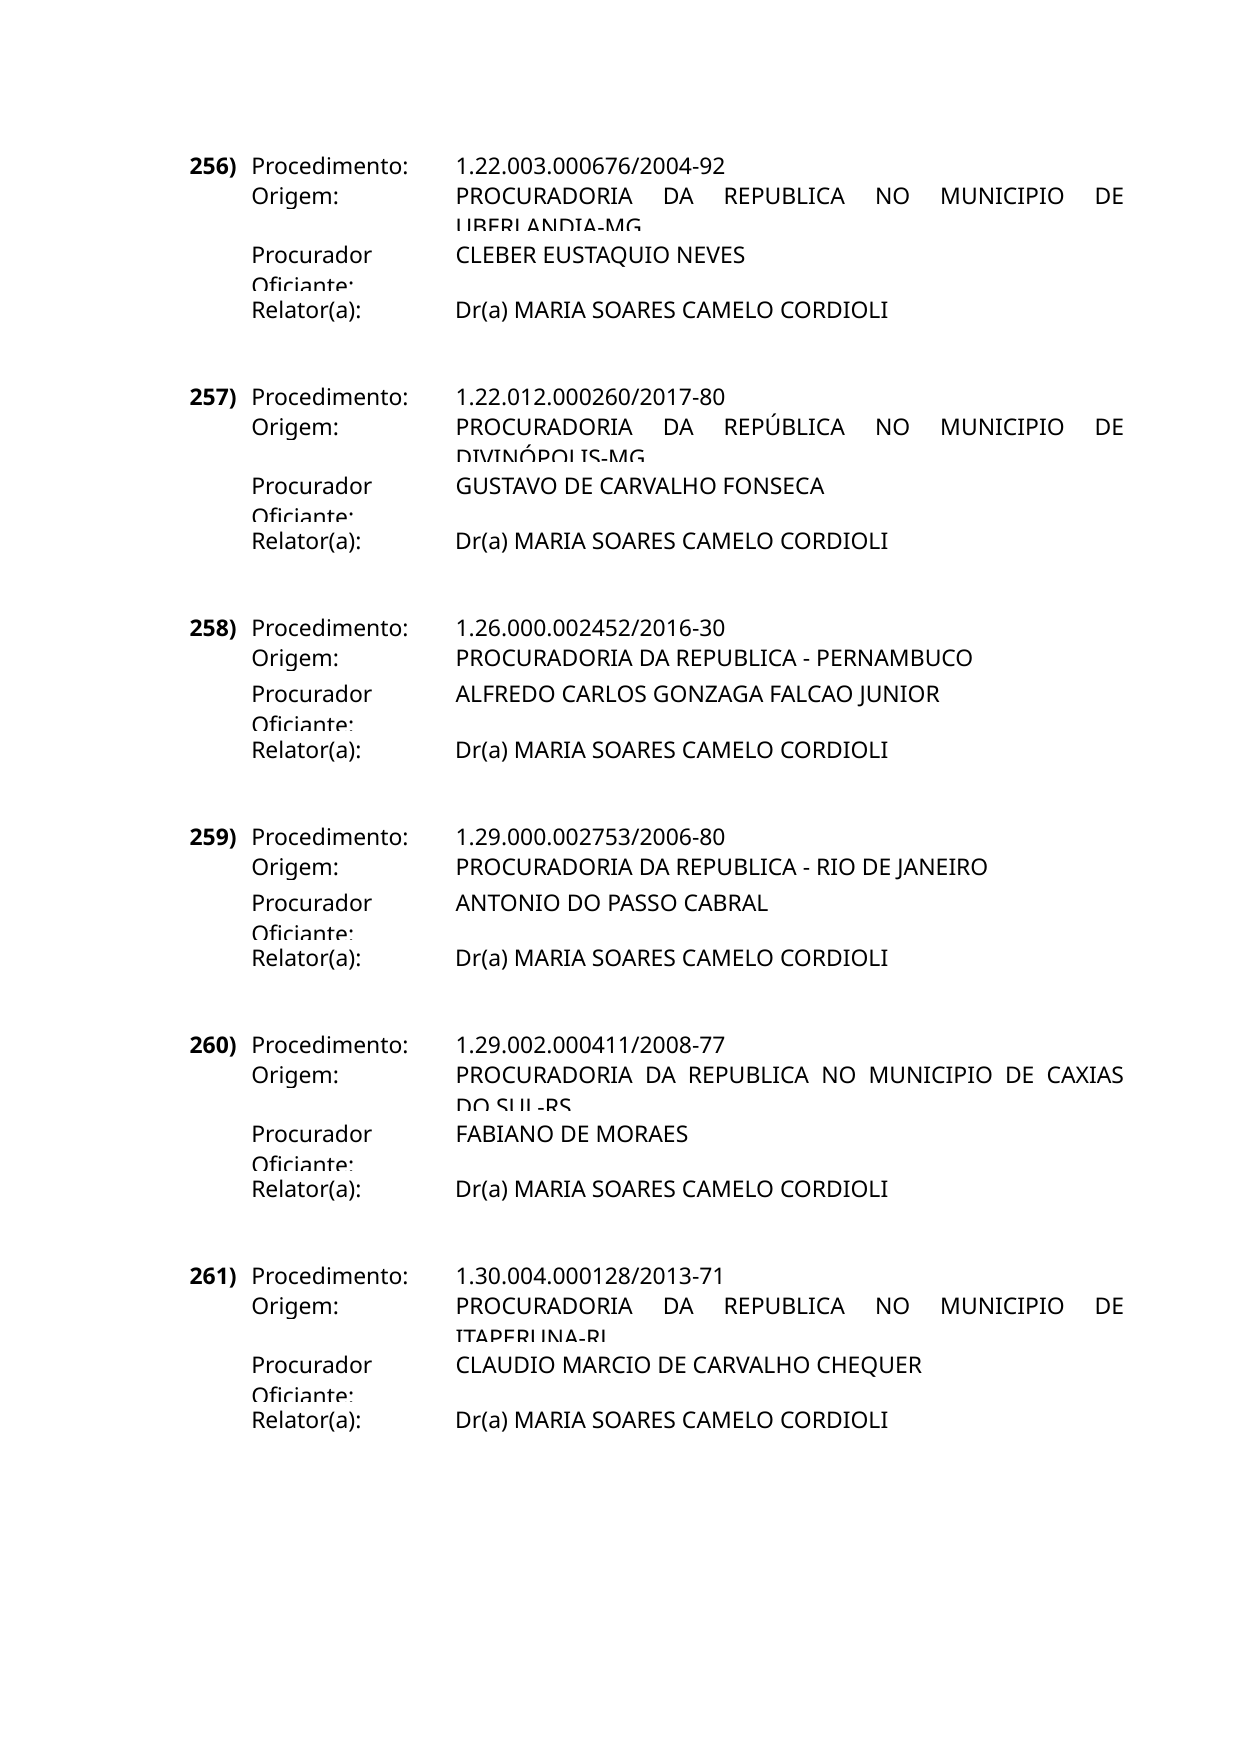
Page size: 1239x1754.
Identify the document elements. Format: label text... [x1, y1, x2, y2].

table_cell [251, 231, 455, 238]
table_cell [1125, 525, 1239, 555]
table_cell [1125, 642, 1239, 671]
table_cell [189, 942, 251, 972]
table_cell PROCURADORIA DA REPÚBLICA NO MUNICIPIO DE DIVINÓPOLIS-MG [455, 411, 1124, 462]
table_cell [189, 324, 251, 381]
table_cell [251, 972, 455, 1029]
table_cell [189, 972, 251, 1029]
table_cell [189, 1173, 251, 1203]
table_cell [0, 764, 189, 821]
table_cell [1125, 555, 1239, 612]
table_cell [455, 231, 1124, 238]
table_cell Procurador Oficiante: [251, 678, 455, 731]
table_cell [0, 942, 189, 972]
table_cell [251, 1088, 455, 1110]
table_cell [0, 734, 189, 764]
table_cell [189, 462, 251, 469]
table_cell [455, 1110, 1124, 1118]
table_cell Procedimento: [251, 381, 455, 409]
table_cell [0, 1290, 189, 1319]
table_cell Origem: [251, 851, 455, 879]
table_cell [189, 1110, 251, 1118]
table_cell Origem: [251, 1290, 455, 1319]
table_cell [0, 239, 189, 289]
table_cell [189, 1404, 251, 1434]
table_cell [0, 1349, 189, 1400]
table_cell [0, 1088, 189, 1110]
table_cell [251, 764, 455, 821]
table_cell [189, 671, 251, 678]
table_cell [189, 1341, 251, 1349]
table_cell [189, 1290, 251, 1319]
table_cell [0, 1110, 189, 1118]
table_header [1125, 0, 1239, 150]
table_cell [0, 1118, 189, 1169]
table_header Relator(a): [251, 525, 455, 554]
table_cell [1125, 324, 1239, 381]
table_cell CLEBER EUSTAQUIO NEVES [455, 239, 1124, 289]
table_header Relator(a): [251, 1173, 455, 1202]
table_cell [189, 440, 251, 462]
table_cell CLAUDIO MARCIO DE CARVALHO CHEQUER [455, 1349, 1124, 1400]
table_cell Origem: [251, 642, 455, 671]
table_cell Procurador Oficiante: [251, 239, 455, 291]
table_header Dr(a) MARIA SOARES CAMELO CORDIOLI [455, 1173, 1122, 1202]
table_cell FABIANO DE MORAES [455, 1118, 1124, 1169]
table_cell [455, 462, 1124, 469]
table_cell [189, 879, 251, 887]
table_cell [0, 1059, 189, 1088]
table_cell [1125, 1319, 1239, 1341]
table_cell [189, 734, 251, 764]
table_cell 1.29.002.000411/2008-77 [455, 1029, 1124, 1058]
table_header Dr(a) MARIA SOARES CAMELO CORDIOLI [455, 1404, 1122, 1433]
table_cell [189, 209, 251, 231]
table_cell [0, 879, 189, 887]
table_cell [1125, 1260, 1239, 1289]
table_cell Procurador Oficiante: [251, 470, 455, 522]
table_cell 1.30.004.000128/2013-71 [455, 1260, 1124, 1289]
table_cell [1125, 972, 1239, 1029]
table_cell [0, 972, 189, 1029]
table_header Relator(a): [251, 942, 455, 971]
table_cell [251, 324, 455, 381]
table_cell PROCURADORIA DA REPUBLICA NO MUNICIPIO DE UBERLANDIA-MG [455, 180, 1124, 231]
table_cell [455, 1203, 1124, 1260]
table_cell [455, 764, 1124, 821]
table_cell [1125, 209, 1239, 231]
table_cell [189, 1059, 251, 1088]
table_cell [189, 231, 251, 238]
table_cell [1125, 1029, 1239, 1058]
table_cell [1125, 1341, 1239, 1349]
table_cell [189, 239, 251, 289]
table_cell [189, 678, 251, 729]
table_cell [251, 1203, 455, 1260]
table_cell 1.22.003.000676/2004-92 [455, 150, 1124, 178]
table_cell [1125, 1110, 1239, 1118]
table_cell [1125, 1088, 1239, 1110]
table_cell [0, 678, 189, 729]
table_cell [1125, 942, 1239, 972]
table_cell [0, 671, 189, 678]
table_cell [1125, 1290, 1239, 1319]
table_cell [0, 294, 189, 324]
table_cell [0, 1029, 189, 1058]
table_cell [1125, 887, 1239, 938]
table_cell [1125, 470, 1239, 521]
table_cell [0, 1173, 189, 1203]
table_cell [189, 470, 251, 521]
table_cell [455, 1341, 1124, 1349]
table_cell [0, 440, 189, 462]
table_cell ANTONIO DO PASSO CABRAL [455, 887, 1124, 938]
table_cell [189, 851, 251, 879]
table_cell [1125, 1203, 1239, 1260]
table_cell [1125, 671, 1239, 678]
table_cell 260) [189, 1029, 251, 1058]
table_header Dr(a) MARIA SOARES CAMELO CORDIOLI [455, 294, 1122, 323]
table_cell 258) [189, 612, 251, 641]
table_cell PROCURADORIA DA REPUBLICA NO MUNICIPIO DE ITAPERUNA-RJ [455, 1290, 1124, 1341]
table_cell Origem: [251, 1059, 455, 1088]
table_cell 1.22.012.000260/2017-80 [455, 381, 1124, 409]
table_cell [1125, 879, 1239, 887]
table_cell [455, 555, 1124, 612]
table_cell [251, 209, 455, 231]
table_cell [0, 612, 189, 641]
table_cell [1125, 150, 1239, 178]
table_cell [189, 1319, 251, 1341]
table_cell [1125, 231, 1239, 238]
table_cell Procurador Oficiante: [251, 1118, 455, 1170]
table_header [251, 0, 455, 150]
table_cell [0, 1341, 189, 1349]
table_header Dr(a) MARIA SOARES CAMELO CORDIOLI [455, 734, 1122, 762]
table_cell PROCURADORIA DA REPUBLICA NO MUNICIPIO DE CAXIAS DO SUL-RS [455, 1059, 1124, 1110]
table_cell [189, 411, 251, 439]
table_cell [189, 555, 251, 612]
table_cell [0, 642, 189, 671]
table_cell [1125, 612, 1239, 641]
table_cell [1125, 678, 1239, 729]
table_cell GUSTAVO DE CARVALHO FONSECA [455, 470, 1124, 521]
table_cell [189, 1349, 251, 1400]
table_cell [0, 1404, 189, 1434]
table_cell [455, 671, 1124, 678]
table_cell [455, 879, 1124, 887]
table_cell [189, 642, 251, 671]
table_cell [251, 1110, 455, 1118]
table_cell [251, 879, 455, 887]
table_header Relator(a): [251, 294, 455, 323]
table_cell PROCURADORIA DA REPUBLICA - PERNAMBUCO [455, 642, 1124, 671]
table_cell [0, 525, 189, 555]
table_cell [0, 209, 189, 231]
table_cell [1125, 411, 1239, 439]
table_cell [251, 555, 455, 612]
table_cell [189, 1088, 251, 1110]
table_cell [189, 764, 251, 821]
table_cell ALFREDO CARLOS GONZAGA FALCAO JUNIOR [455, 678, 1124, 729]
table_cell 257) [189, 381, 251, 409]
table_cell [251, 440, 455, 462]
table_cell [1125, 440, 1239, 462]
table_cell [0, 555, 189, 612]
table_cell [1125, 239, 1239, 289]
table_cell [455, 972, 1124, 1029]
table_cell Procedimento: [251, 612, 455, 641]
table_cell [1125, 381, 1239, 409]
table_header [189, 0, 251, 150]
table_cell [1125, 734, 1239, 764]
table_cell [1125, 821, 1239, 849]
table_cell [0, 1319, 189, 1341]
table_cell [0, 1260, 189, 1289]
table_cell PROCURADORIA DA REPUBLICA - RIO DE JANEIRO [455, 851, 1124, 879]
table_cell [0, 462, 189, 469]
table_cell [1125, 180, 1239, 208]
table_cell 1.29.000.002753/2006-80 [455, 821, 1124, 849]
table_cell [251, 1319, 455, 1341]
table_cell Procedimento: [251, 821, 455, 849]
table_cell [189, 294, 251, 324]
table_cell Procedimento: [251, 1260, 455, 1289]
table_cell [0, 821, 189, 849]
table_cell [0, 470, 189, 521]
table_cell Procedimento: [251, 1029, 455, 1058]
table_cell [0, 411, 189, 439]
table_header Relator(a): [251, 1404, 455, 1433]
table_cell [0, 180, 189, 208]
table_cell [0, 887, 189, 938]
table_cell [1125, 462, 1239, 469]
table_cell 261) [189, 1260, 251, 1289]
table_cell [189, 525, 251, 555]
table_cell [1125, 851, 1239, 879]
table_header [455, 0, 1124, 150]
table_header [0, 0, 189, 150]
table_cell Procurador Oficiante: [251, 887, 455, 939]
table_cell [0, 150, 189, 178]
table_cell [189, 180, 251, 208]
table_cell [0, 851, 189, 879]
table_header Relator(a): [251, 734, 455, 762]
table_cell [1125, 1349, 1239, 1400]
table_cell 256) [189, 150, 251, 178]
table_cell [1125, 294, 1239, 324]
table_cell Procedimento: [251, 150, 455, 178]
table_header Dr(a) MARIA SOARES CAMELO CORDIOLI [455, 525, 1122, 554]
table_cell [0, 231, 189, 238]
table_cell [251, 671, 455, 678]
table_cell Origem: [251, 411, 455, 439]
table_cell [0, 1203, 189, 1260]
table_cell Origem: [251, 180, 455, 208]
table_cell [251, 462, 455, 469]
table_cell [1125, 1404, 1239, 1434]
table_cell [189, 1118, 251, 1169]
table_cell 1.26.000.002452/2016-30 [455, 612, 1124, 641]
table_cell [0, 381, 189, 409]
table_cell Procurador Oficiante: [251, 1349, 455, 1401]
table_cell [0, 324, 189, 381]
table_cell [251, 1341, 455, 1349]
table_cell [455, 324, 1124, 381]
table_cell [1125, 1118, 1239, 1169]
table_cell [189, 887, 251, 938]
table_header Dr(a) MARIA SOARES CAMELO CORDIOLI [455, 942, 1122, 971]
table_cell [1125, 764, 1239, 821]
table_cell [189, 1203, 251, 1260]
table_cell [1125, 1173, 1239, 1203]
table_cell [1125, 1059, 1239, 1088]
table_cell 259) [189, 821, 251, 849]
